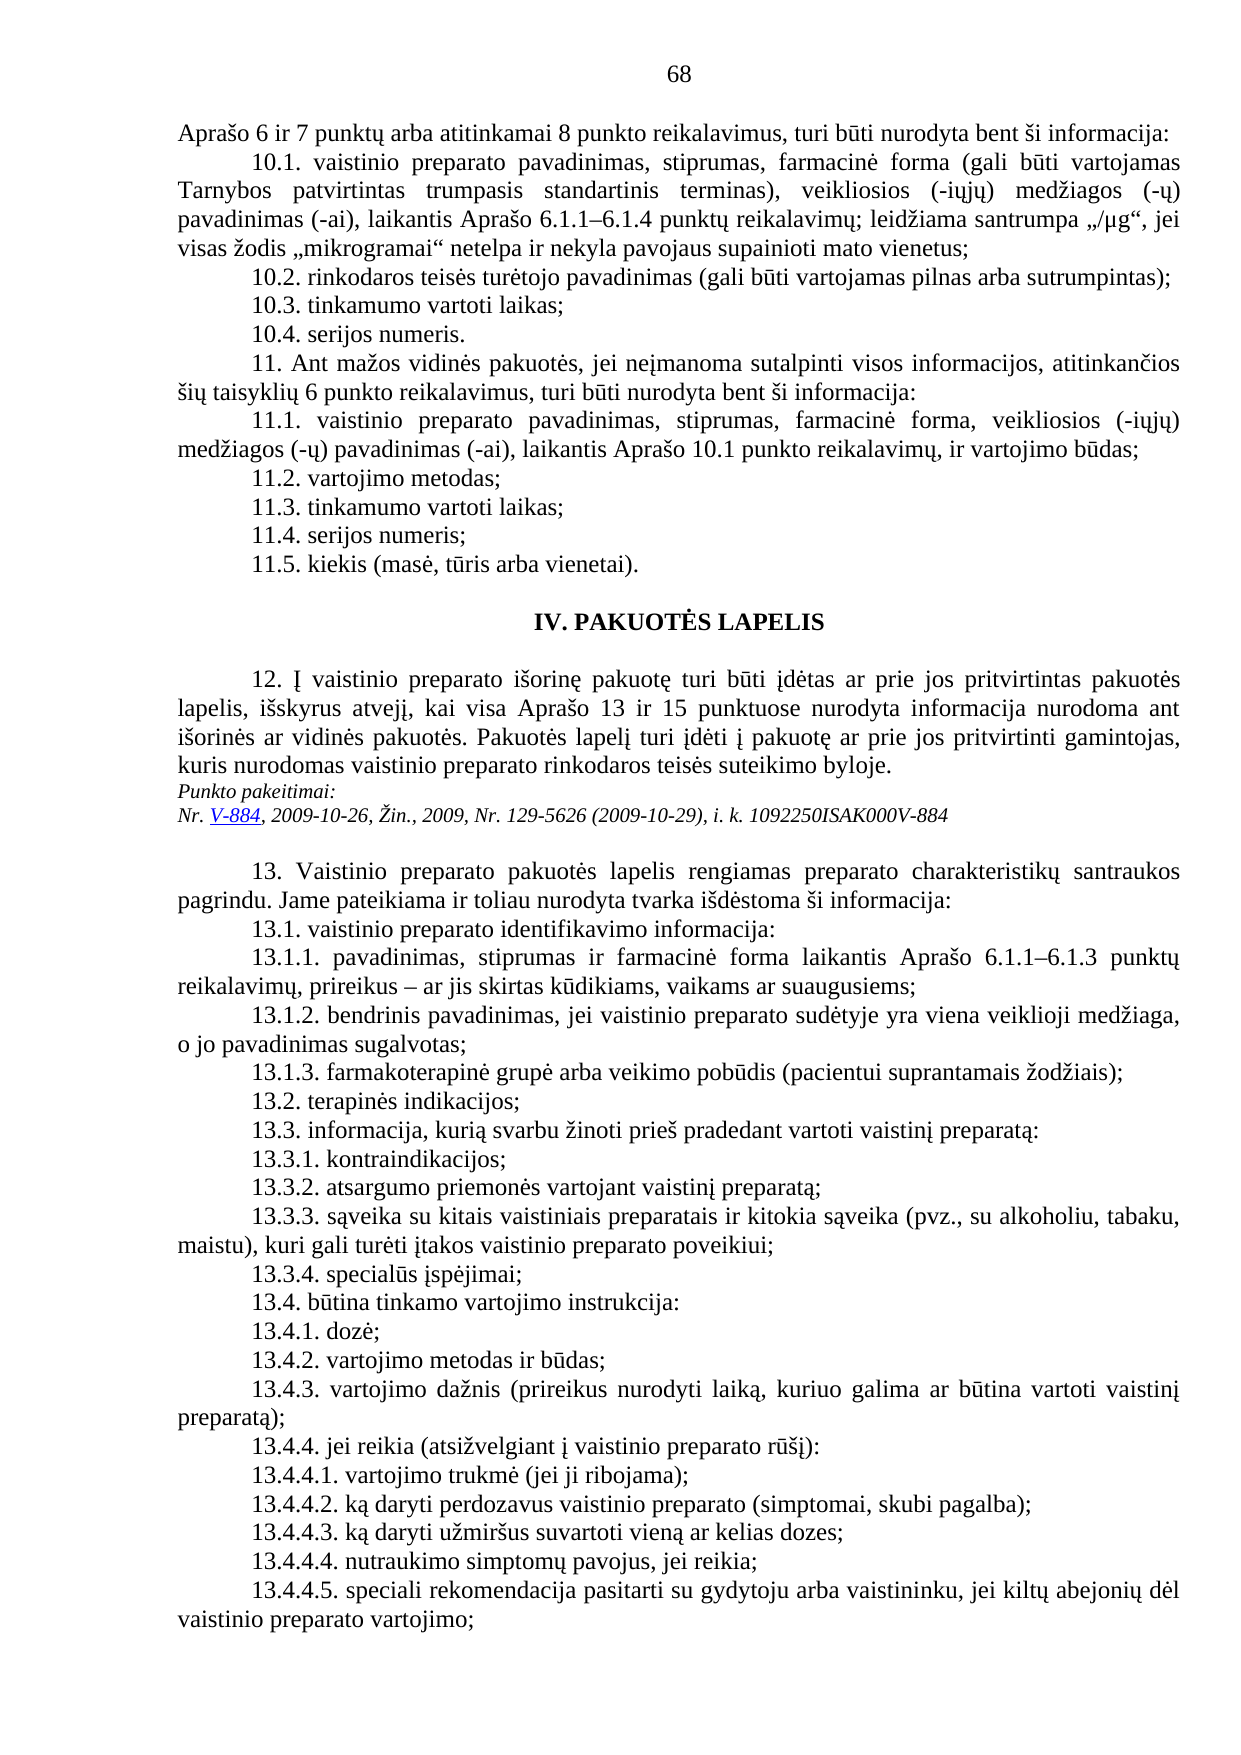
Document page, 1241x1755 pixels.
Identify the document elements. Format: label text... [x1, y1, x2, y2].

text 13.1.3. farmakoterapinė grupė arba veikimo pobūdis (pacientui suprantamais žodžiais); [177, 1057, 1181, 1086]
text 13.3. informacija, kurią svarbu žinoti prieš pradedant vartoti vaistinį preparatą: [177, 1115, 1181, 1144]
text 13.4. būtina tinkamo vartojimo instrukcija: [177, 1287, 1181, 1316]
text 10.3. tinkamumo vartoti laikas; [177, 291, 1181, 319]
text IV. PAKUOTĖS LAPELIS [177, 607, 1181, 636]
text 13. Vaistinio preparato pakuotės lapelis rengiamas preparato charakteristikų santraukos pagrindu. Jame pateikiama ir toliau nurodyta tvarka išdėstoma ši informacija: [177, 856, 1181, 914]
text 11.3. tinkamumo vartoti laikas; [177, 492, 1181, 521]
text 11. Ant mažos vidinės pakuotės, jei neįmanoma sutalpinti visos informacijos, atitinkančios šių taisyklių 6 punkto reikalavimus, turi būti nurodyta bent ši informacija: [177, 348, 1181, 406]
text 10.1. vaistinio preparato pavadinimas, stiprumas, farmacinė forma (gali būti vartojamas Tarnybos patvirtintas trumpasis standartinis terminas), veikliosios (-iųjų) medžiagos (-ų) pavadinimas (-ai), laikantis Aprašo 6.1.1–6.1.4 punktų reikalavimų; leidžiama santrumpa „/μg“, jei visas žodis „mikrogramai“ netelpa ir nekyla pavojaus supainioti mato vienetus; [177, 147, 1181, 262]
text 10.4. serijos numeris. [177, 319, 1181, 348]
text Punkto pakeitimai: [177, 779, 1181, 803]
text 13.4.4.1. vartojimo trukmė (jei ji ribojama); [177, 1460, 1181, 1489]
text 13.4.4.3. ką daryti užmiršus suvartoti vieną ar kelias dozes; [177, 1517, 1181, 1546]
text 13.3.4. specialūs įspėjimai; [177, 1259, 1181, 1287]
text 13.4.2. vartojimo metodas ir būdas; [177, 1345, 1181, 1374]
text 13.2. terapinės indikacijos; [177, 1086, 1181, 1115]
text 13.3.2. atsargumo priemonės vartojant vaistinį preparatą; [177, 1172, 1181, 1201]
text 11.4. serijos numeris; [177, 521, 1181, 549]
text 13.1.1. pavadinimas, stiprumas ir farmacinė forma laikantis Aprašo 6.1.1–6.1.3 punktų reikalavimų, prireikus – ar jis skirtas kūdikiams, vaikams ar suaugusiems; [177, 942, 1181, 1000]
text Nr. V-884, 2009-10-26, Žin., 2009, Nr. 129-5626 (2009-10-29), i. k. 1092250ISAK000V-884 [177, 803, 1181, 827]
text 10.2. rinkodaros teisės turėtojo pavadinimas (gali būti vartojamas pilnas arba sutrumpintas); [177, 262, 1181, 291]
text 11.5. kiekis (masė, tūris arba vienetai). [177, 549, 1181, 578]
text 12. Į vaistinio preparato išorinę pakuotę turi būti įdėtas ar prie jos pritvirtintas pakuotės lapelis, išskyrus atvejį, kai visa Aprašo 13 ir 15 punktuose nurodyta informacija nurodoma ant išorinės ar vidinės pakuotės. Pakuotės lapelį turi įdėti į pakuotę ar prie jos pritvirtinti gamintojas, kuris nurodomas vaistinio preparato rinkodaros teisės suteikimo byloje. [177, 664, 1181, 779]
text 13.3.3. sąveika su kitais vaistiniais preparatais ir kitokia sąveika (pvz., su alkoholiu, tabaku, maistu), kuri gali turėti įtakos vaistinio preparato poveikiui; [177, 1201, 1181, 1259]
text 13.4.4.2. ką daryti perdozavus vaistinio preparato (simptomai, skubi pagalba); [177, 1489, 1181, 1517]
text 13.4.4.4. nutraukimo simptomų pavojus, jei reikia; [177, 1546, 1181, 1575]
text Aprašo 6 ir 7 punktų arba atitinkamai 8 punkto reikalavimus, turi būti nurodyta bent ši informacija: [177, 118, 1181, 147]
text 13.4.4. jei reikia (atsižvelgiant į vaistinio preparato rūšį): [177, 1431, 1181, 1460]
text 13.4.1. dozė; [177, 1316, 1181, 1345]
text 13.4.3. vartojimo dažnis (prireikus nurodyti laiką, kuriuo galima ar būtina vartoti vaistinį preparatą); [177, 1374, 1181, 1431]
text 13.3.1. kontraindikacijos; [177, 1144, 1181, 1172]
text 11.1. vaistinio preparato pavadinimas, stiprumas, farmacinė forma, veikliosios (-iųjų) medžiagos (-ų) pavadinimas (-ai), laikantis Aprašo 10.1 punkto reikalavimų, ir vartojimo būdas; [177, 406, 1181, 463]
text 13.4.4.5. speciali rekomendacija pasitarti su gydytoju arba vaistininku, jei kiltų abejonių dėl vaistinio preparato vartojimo; [177, 1575, 1181, 1632]
text 13.1.2. bendrinis pavadinimas, jei vaistinio preparato sudėtyje yra viena veiklioji medžiaga, o jo pavadinimas sugalvotas; [177, 1000, 1181, 1057]
text 13.1. vaistinio preparato identifikavimo informacija: [177, 914, 1181, 942]
text 11.2. vartojimo metodas; [177, 463, 1181, 492]
